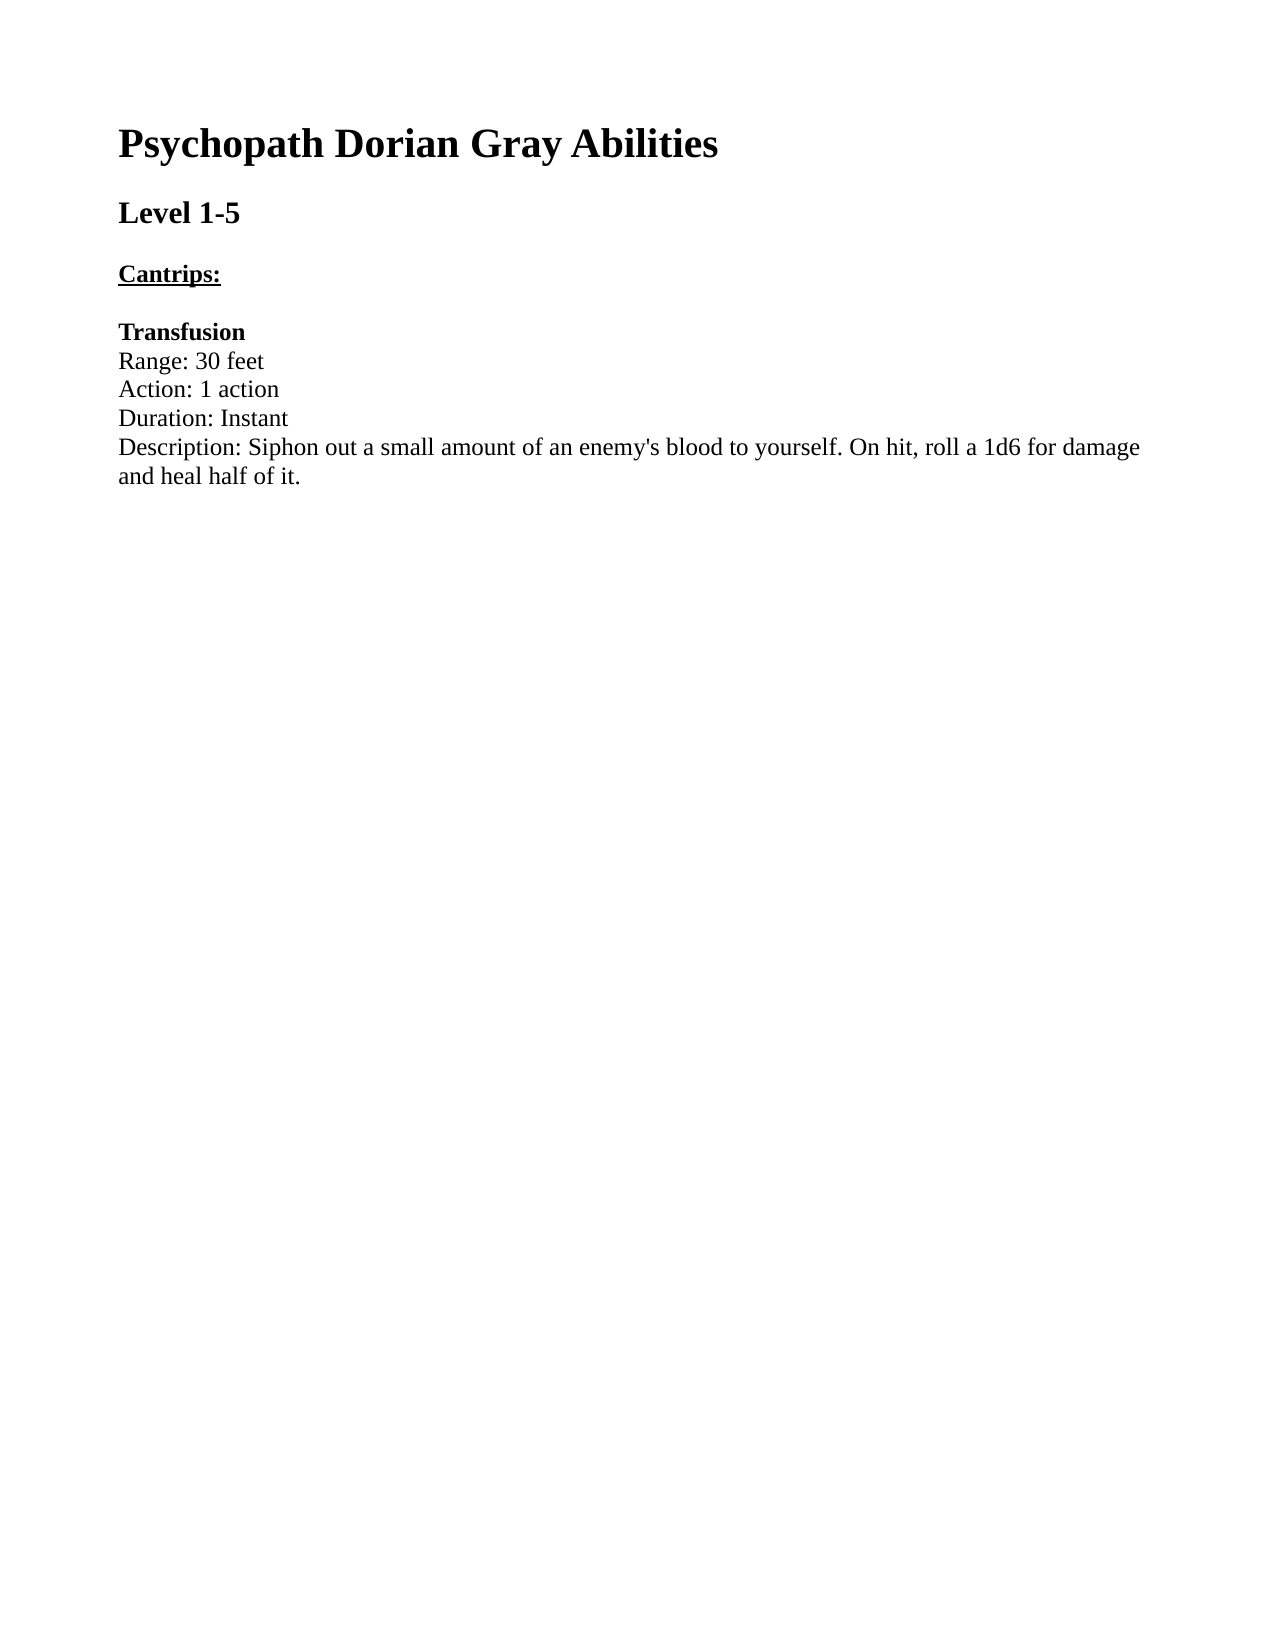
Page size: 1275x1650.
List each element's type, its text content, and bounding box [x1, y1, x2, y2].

text Duration: Instant [118, 403, 1157, 432]
text Cantrips: [118, 259, 1157, 288]
text Range: 30 feet [118, 346, 1157, 374]
text Psychopath Dorian Gray Abilities [118, 118, 1157, 166]
text Action: 1 action [118, 374, 1157, 403]
text Transfusion [118, 317, 1157, 346]
text Level 1-5 [118, 195, 1157, 231]
text Description: Siphon out a small amount of an enemy's blood to yourself. On hit, roll a 1d6 for damage and heal half of it. [118, 432, 1157, 489]
